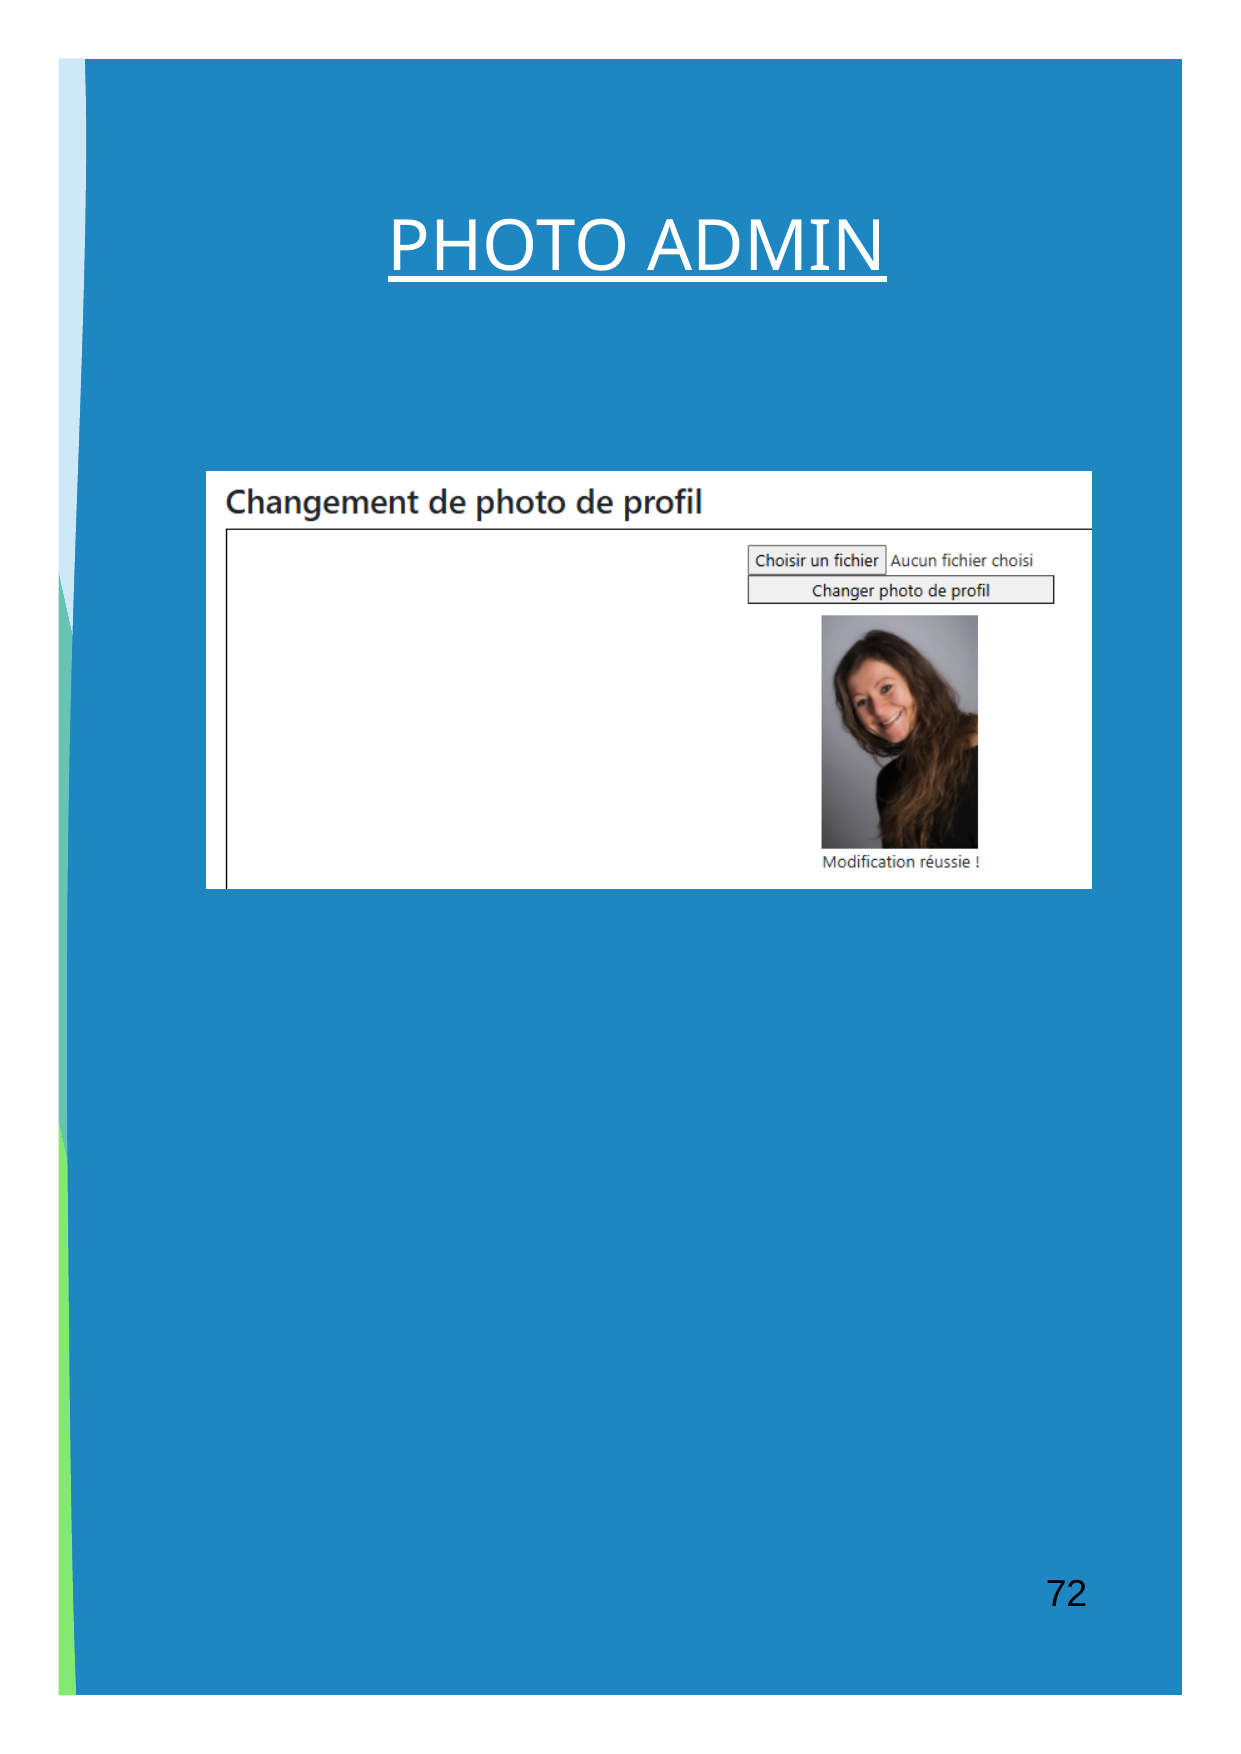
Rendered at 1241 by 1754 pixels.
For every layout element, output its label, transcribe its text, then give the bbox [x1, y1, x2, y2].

picture [206, 471, 1092, 889]
text_box PHOTO ADMIN [372, 187, 951, 396]
text_box [1031, 1565, 1232, 1689]
